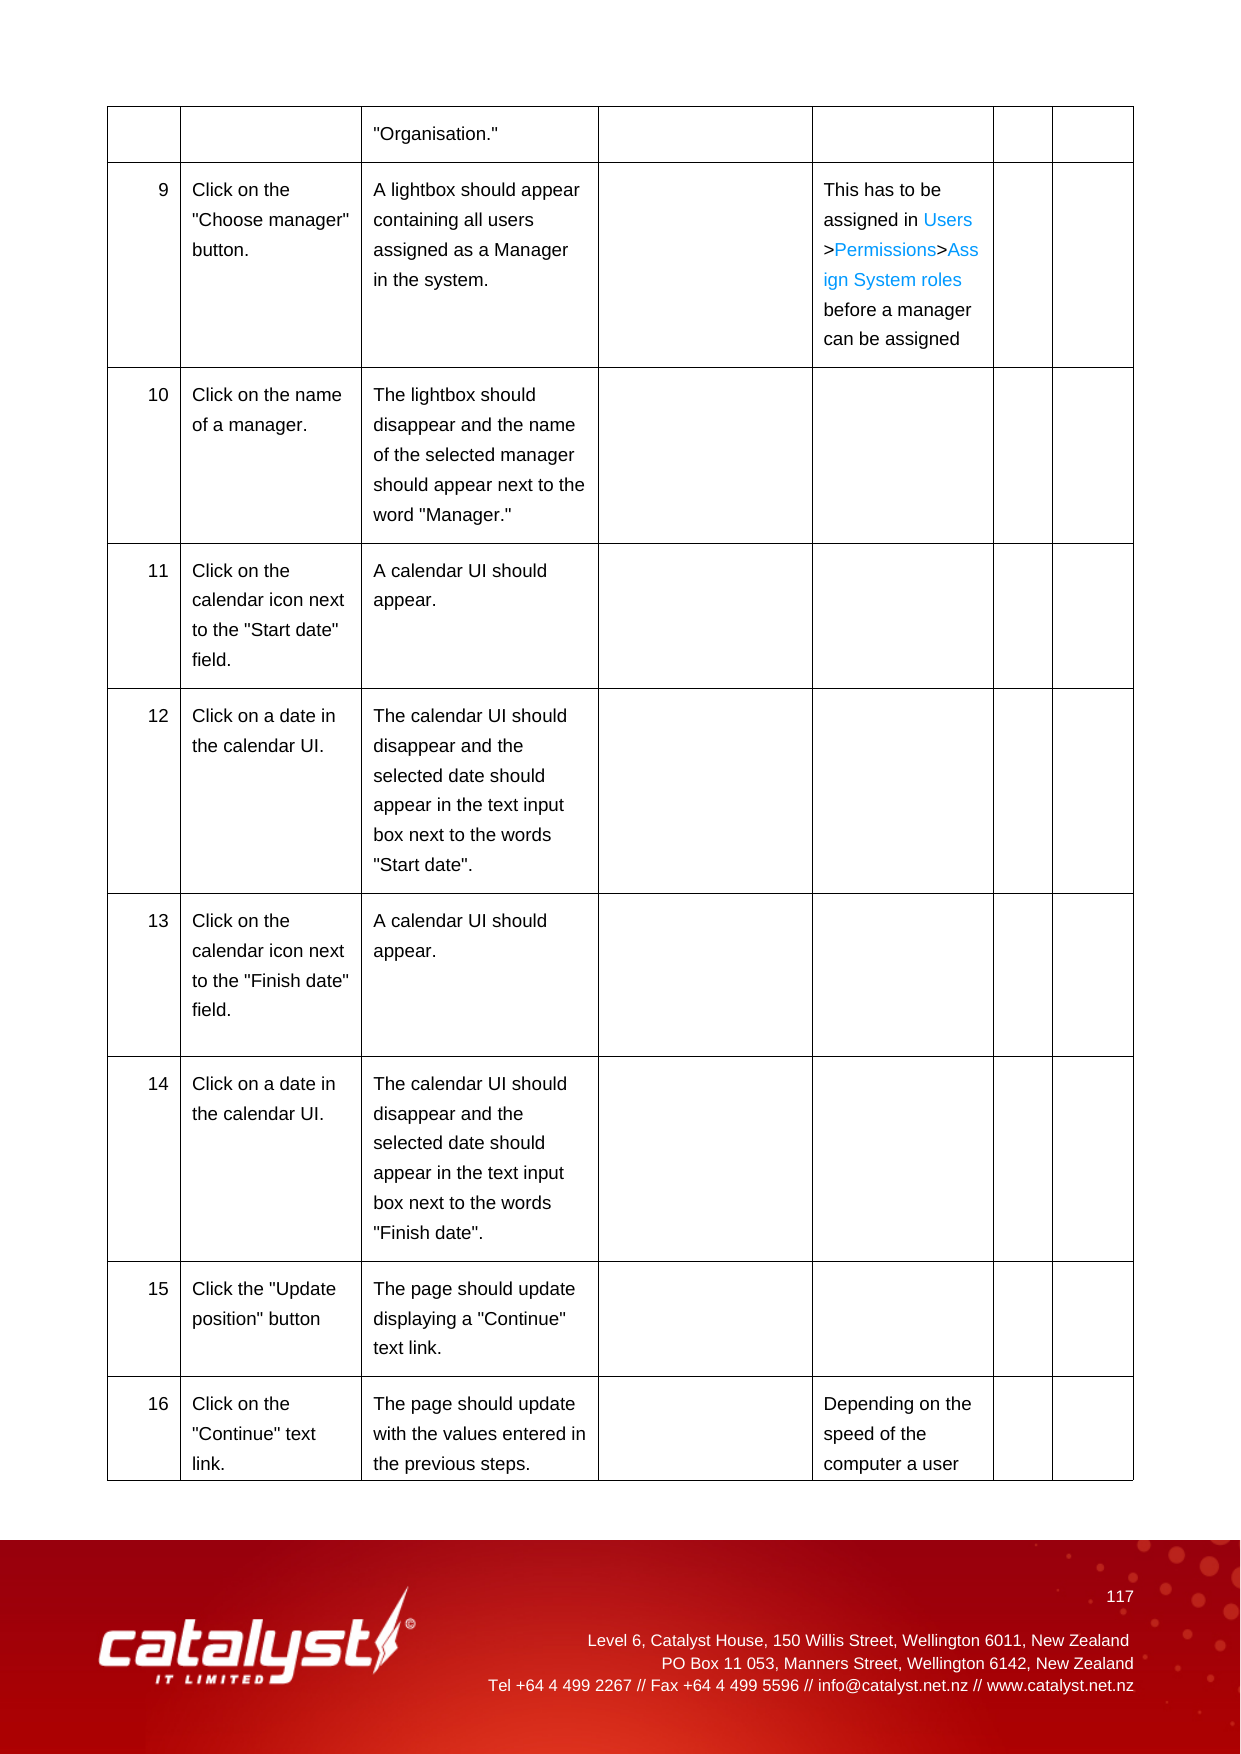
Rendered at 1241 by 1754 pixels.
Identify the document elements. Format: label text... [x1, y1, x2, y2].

table_cell [599, 107, 812, 162]
table_cell "Organisation." [362, 107, 598, 162]
table_cell [994, 1262, 1052, 1376]
table_cell [1053, 368, 1133, 542]
table_cell Click on the name of a manager. [181, 368, 361, 542]
table_cell [813, 107, 993, 162]
table_cell The calendar UI should disappear and the selected date should appear in the text input box next to the words "Finish date". [362, 1057, 598, 1261]
table_cell 16 [108, 1377, 180, 1480]
table_cell The page should update with the values entered in the previous steps. [362, 1377, 598, 1480]
table_cell A lightbox should appear containing all users assigned as a Manager in the system. [362, 163, 598, 367]
table_cell 13 [108, 894, 180, 1056]
table_cell Click on a date in the calendar UI. [181, 1057, 361, 1261]
table_cell This has to be assigned in Users >Permissions>Assign System roles before a manager can be assigned [813, 163, 993, 367]
table_cell [599, 1377, 812, 1480]
table_cell 10 [108, 368, 180, 542]
table_cell [1053, 1262, 1133, 1376]
table_cell [1053, 894, 1133, 1056]
table_cell [813, 544, 993, 688]
table_cell [108, 107, 180, 162]
table_cell [813, 1057, 993, 1261]
table_cell A calendar UI should appear. [362, 544, 598, 688]
table_cell Click the "Update position" button [181, 1262, 361, 1376]
table_cell The page should update displaying a "Continue" text link. [362, 1262, 598, 1376]
table_cell [599, 689, 812, 893]
table_cell 9 [108, 163, 180, 367]
table_cell [599, 1057, 812, 1261]
table_cell The calendar UI should disappear and the selected date should appear in the text input box next to the words "Start date". [362, 689, 598, 893]
table_cell [994, 163, 1052, 367]
table_cell [1053, 1377, 1133, 1480]
table_cell [994, 107, 1052, 162]
table_cell [599, 163, 812, 367]
table_cell [813, 894, 993, 1056]
table_cell 14 [108, 1057, 180, 1261]
table_cell [599, 1262, 812, 1376]
table_cell [1053, 1057, 1133, 1261]
table_cell [813, 689, 993, 893]
table_cell 11 [108, 544, 180, 688]
table_cell 15 [108, 1262, 180, 1376]
table_cell Click on the calendar icon next to the "Finish date" field. [181, 894, 361, 1056]
table_cell [1053, 544, 1133, 688]
table_cell Click on the calendar icon next to the "Start date" field. [181, 544, 361, 688]
table_cell [994, 544, 1052, 688]
table_cell [813, 368, 993, 542]
table_cell [599, 368, 812, 542]
table_cell [1053, 689, 1133, 893]
table_cell [994, 368, 1052, 542]
table_cell A calendar UI should appear. [362, 894, 598, 1056]
table_cell The lightbox should disappear and the name of the selected manager should appear next to the word "Manager." [362, 368, 598, 542]
table_cell [994, 689, 1052, 893]
picture [0, 1540, 1241, 1754]
table_cell Depending on the speed of the computer a user [813, 1377, 993, 1480]
table_cell Click on the "Continue" text link. [181, 1377, 361, 1480]
table_cell [181, 107, 361, 162]
table_cell [994, 1377, 1052, 1480]
table_cell [599, 894, 812, 1056]
table_cell [813, 1262, 993, 1376]
table_cell [599, 544, 812, 688]
table_cell [1053, 107, 1133, 162]
table_cell Click on a date in the calendar UI. [181, 689, 361, 893]
table_cell 12 [108, 689, 180, 893]
table_cell Click on the "Choose manager" button. [181, 163, 361, 367]
table_cell [994, 1057, 1052, 1261]
table_cell [994, 894, 1052, 1056]
table_cell [1053, 163, 1133, 367]
